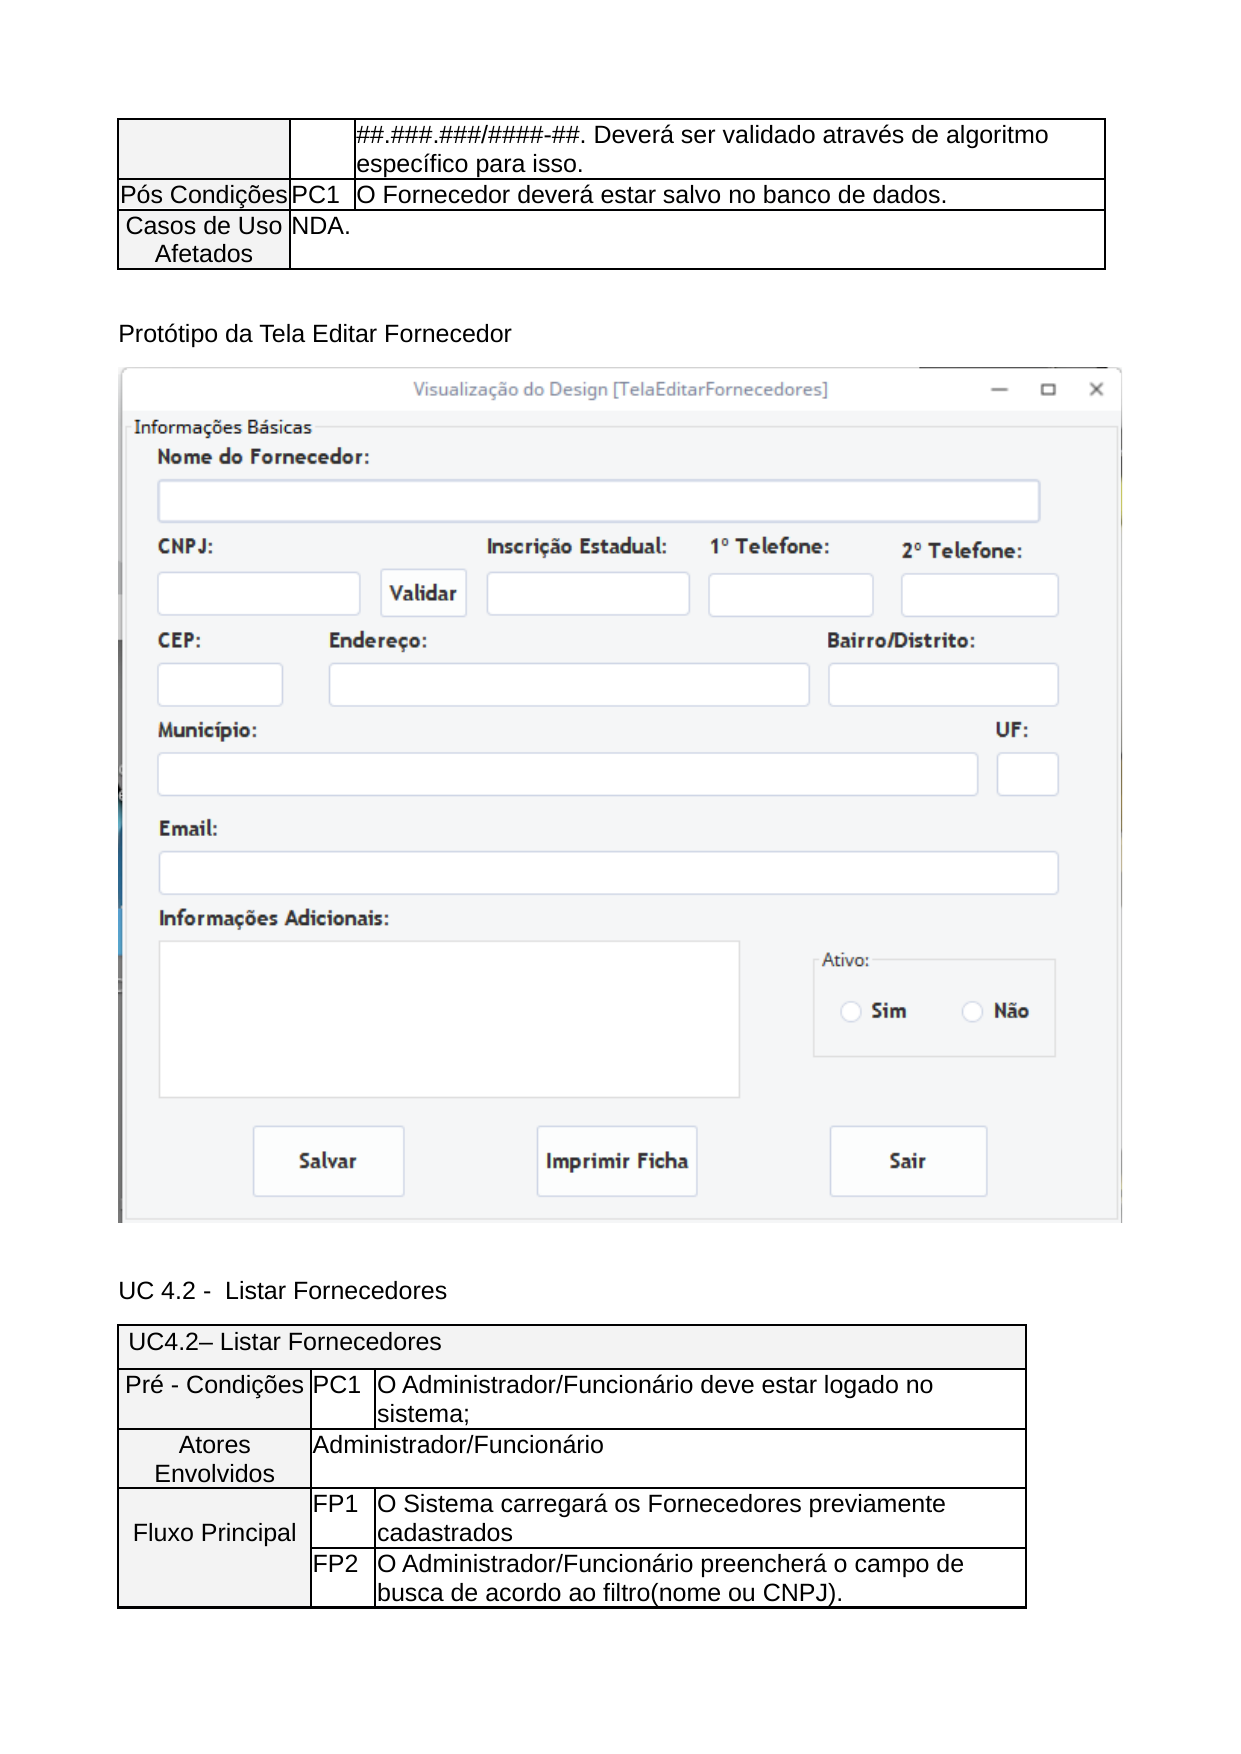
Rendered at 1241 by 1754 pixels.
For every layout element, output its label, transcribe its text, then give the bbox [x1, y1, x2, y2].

table_cell FP2 [312, 1549, 374, 1606]
text Protótipo da Tela Editar Fornecedor [118, 319, 1122, 348]
table_cell ##.###.###/####-##. Deverá ser validado através de algoritmo específico para isso. [356, 120, 1104, 178]
table_cell Atores Envolvidos [119, 1430, 310, 1487]
table_cell Fluxo Principal [119, 1489, 310, 1606]
table_cell Pós Condições [119, 180, 289, 208]
table_cell PC1 [291, 180, 354, 208]
table_cell O Administrador/Funcionário preencherá o campo de busca de acordo ao filtro(nome ou CNPJ). [376, 1549, 1025, 1606]
table_header UC4.2– Listar Fornecedores [119, 1326, 1025, 1368]
table_cell NDA. [291, 211, 1104, 268]
table_cell Administrador/Funcionário [312, 1430, 1025, 1487]
table_cell O Fornecedor deverá estar salvo no banco de dados. [356, 180, 1104, 208]
table_cell Pré - Condições [119, 1370, 310, 1428]
table_cell [119, 120, 289, 178]
table_cell Casos de Uso Afetados [119, 211, 289, 268]
picture [118, 367, 1123, 1223]
table_cell O Sistema carregará os Fornecedores previamente cadastrados [376, 1489, 1025, 1547]
table_cell O Administrador/Funcionário deve estar logado no sistema; [376, 1370, 1025, 1428]
table_cell FP1 [312, 1489, 374, 1547]
table_cell [291, 120, 354, 178]
text UC 4.2 - Listar Fornecedores [118, 1276, 1122, 1304]
table_cell PC1 [312, 1370, 374, 1428]
